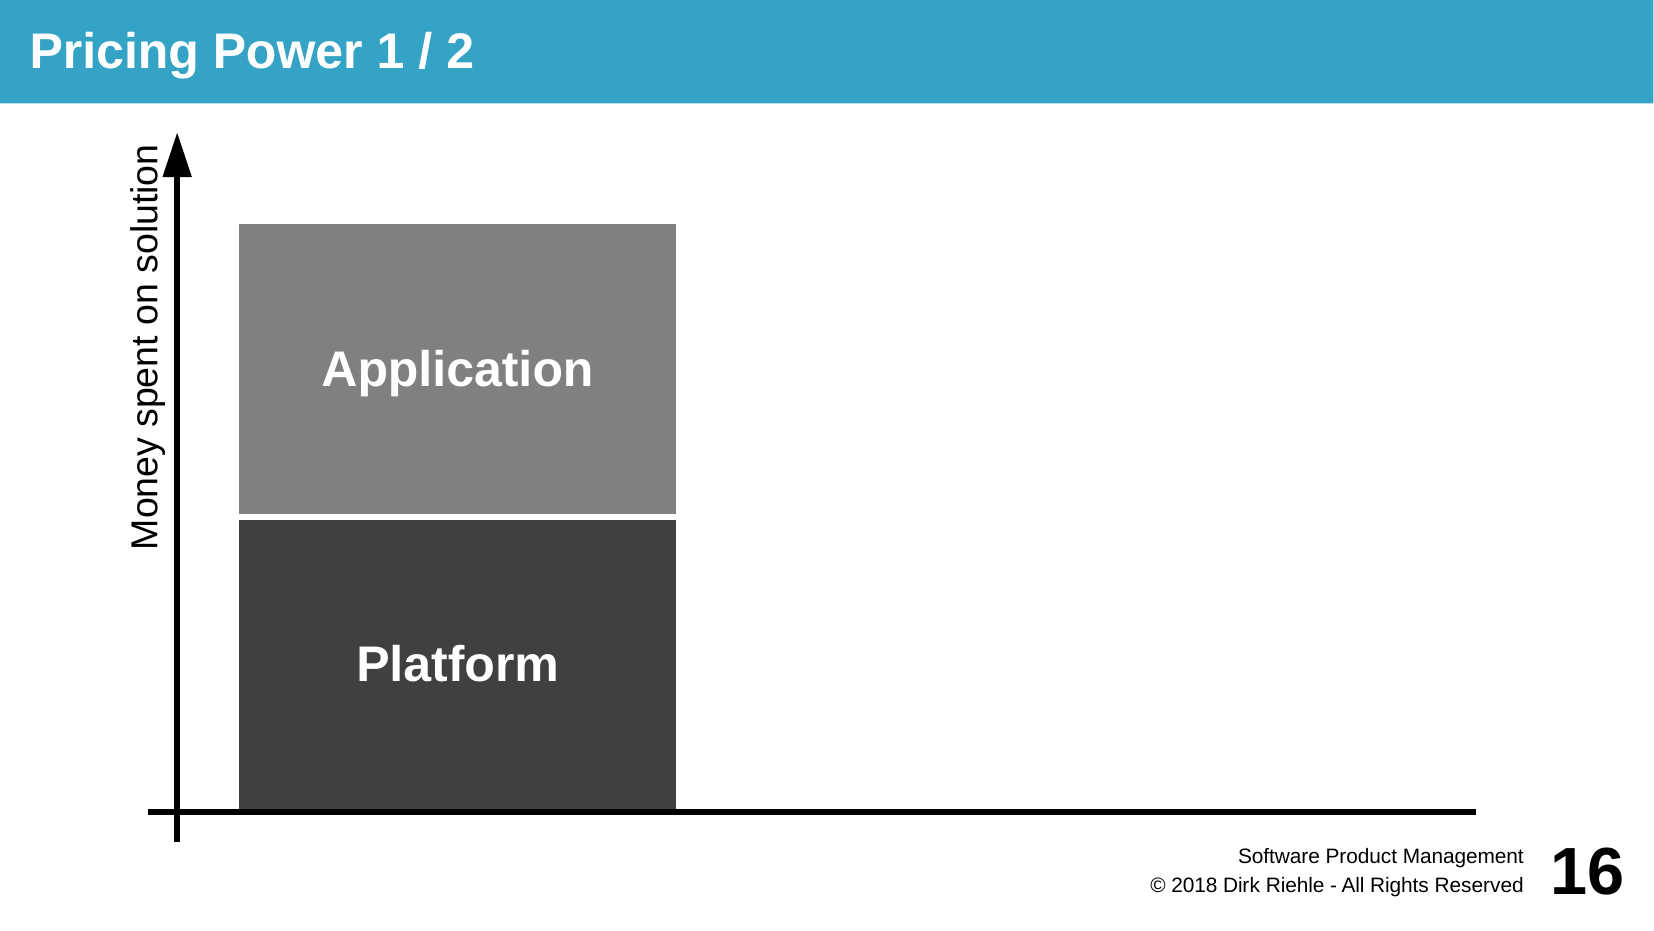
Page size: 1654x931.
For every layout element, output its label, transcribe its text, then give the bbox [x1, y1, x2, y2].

title Pricing Power 1 / 2 [0, 0, 1654, 104]
text_box Platform [236, 517, 680, 809]
text_box Application [236, 221, 680, 517]
text_box Money spent on solution [88, 132, 178, 813]
